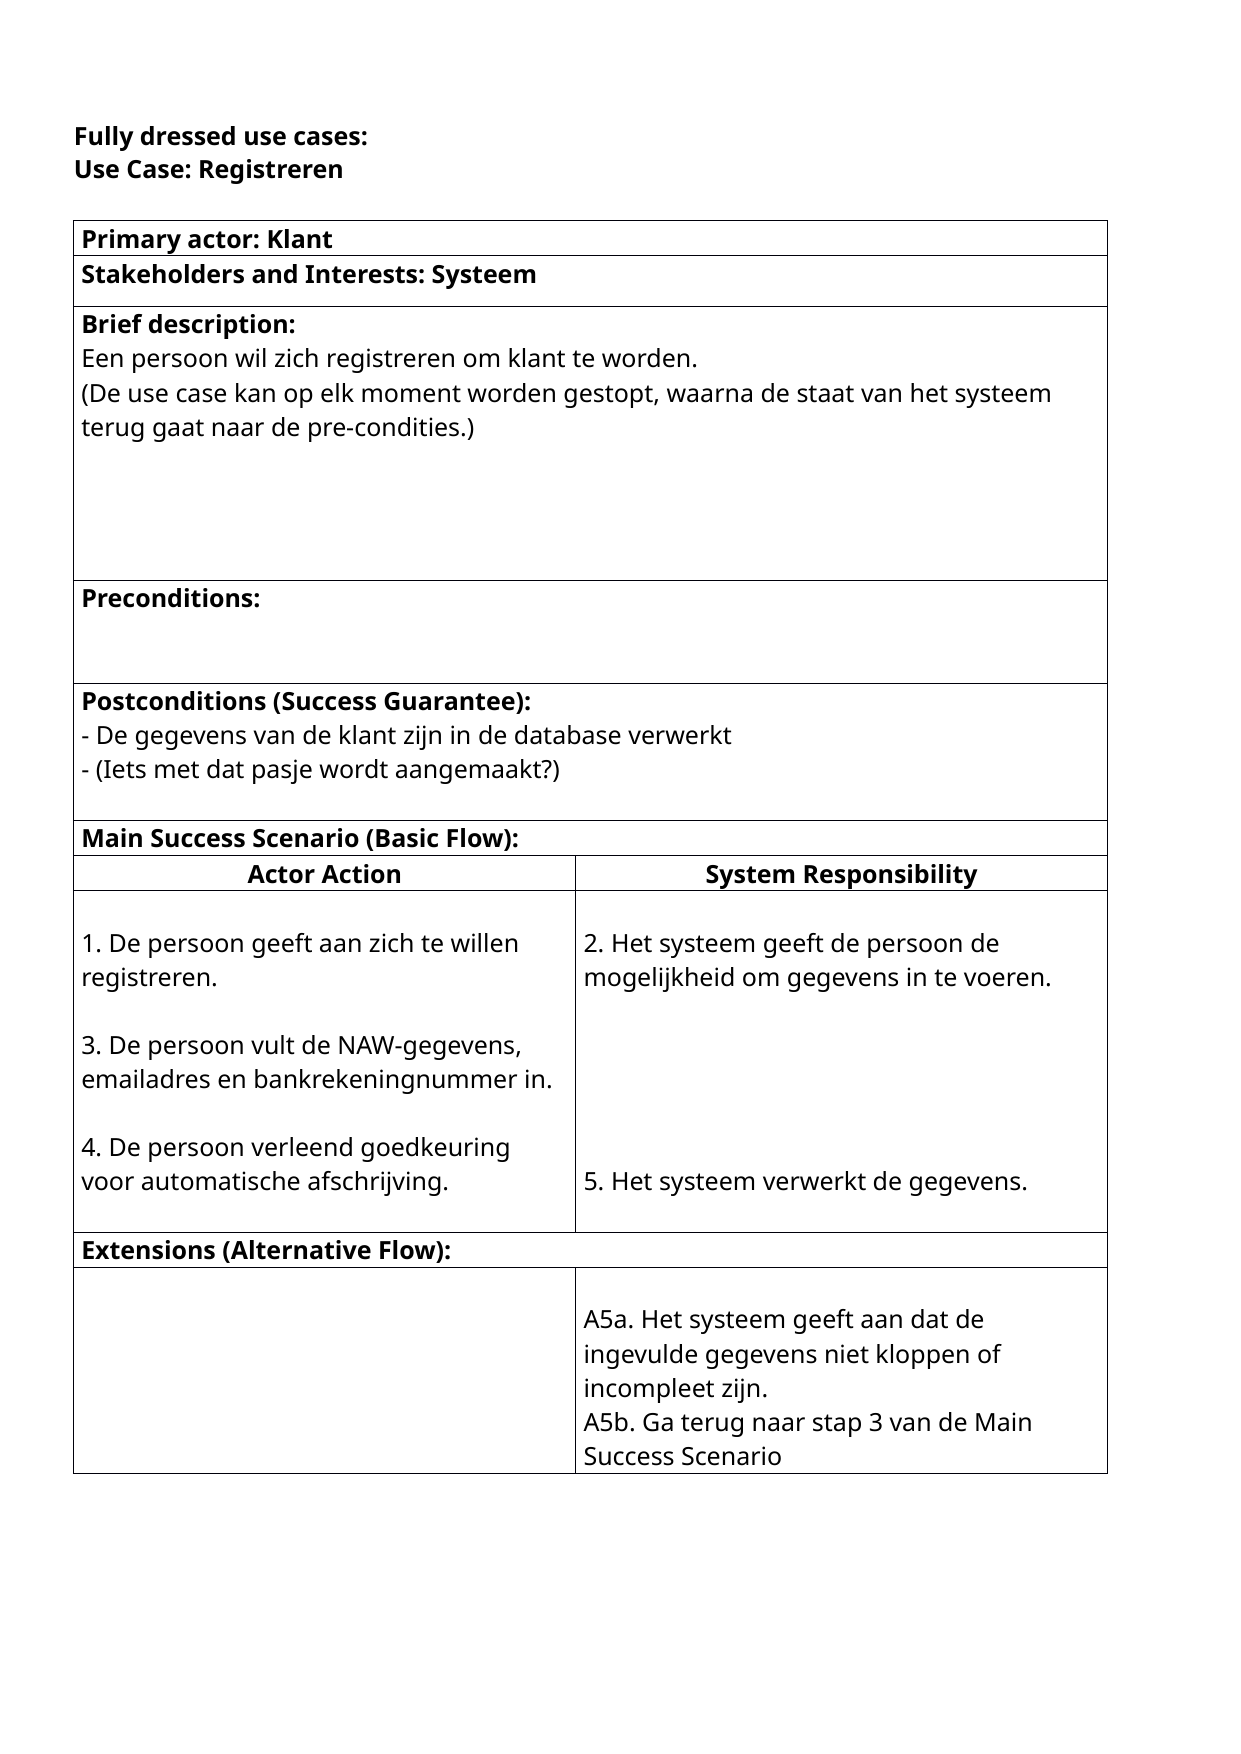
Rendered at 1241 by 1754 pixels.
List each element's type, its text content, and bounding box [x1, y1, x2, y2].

table_cell A5a. Het systeem geeft aan dat de ingevulde gegevens niet kloppen of incompleet zijn. A5b. Ga terug naar stap 3 van de Main Success Scenario [576, 1268, 1107, 1472]
table_cell Extensions (Alternative Flow): [74, 1233, 1107, 1267]
table_cell Brief description: Een persoon wil zich registreren om klant te worden. (De use case kan op elk moment worden gestopt, waarna de staat van het systeem terug gaat naar de pre-condities.) [74, 307, 1107, 579]
table_cell System Responsibility [576, 856, 1107, 890]
table_cell Main Success Scenario (Basic Flow): [74, 821, 1107, 855]
table_cell 1. De persoon geeft aan zich te willen registreren. 3. De persoon vult de NAW-gegevens, emailadres en bankrekeningnummer in. 4. De persoon verleend goedkeuring voor automatische afschrijving. [74, 891, 575, 1232]
table_cell 2. Het systeem geeft de persoon de mogelijkheid om gegevens in te voeren. 5. Het systeem verwerkt de gegevens. [576, 891, 1107, 1232]
table_cell Preconditions: [74, 581, 1107, 683]
table_cell Stakeholders and Interests: Systeem [74, 256, 1107, 306]
text Fully dressed use cases: [74, 118, 1122, 152]
text Use Case: Registreren [74, 152, 1122, 186]
table_header Primary actor: Klant [74, 221, 1107, 255]
table_cell Postconditions (Success Guarantee): - De gegevens van de klant zijn in de database verwerkt - (Iets met dat pasje wordt aangemaakt?) [74, 684, 1107, 820]
table_cell [74, 1268, 575, 1472]
table_cell Actor Action [74, 856, 575, 890]
